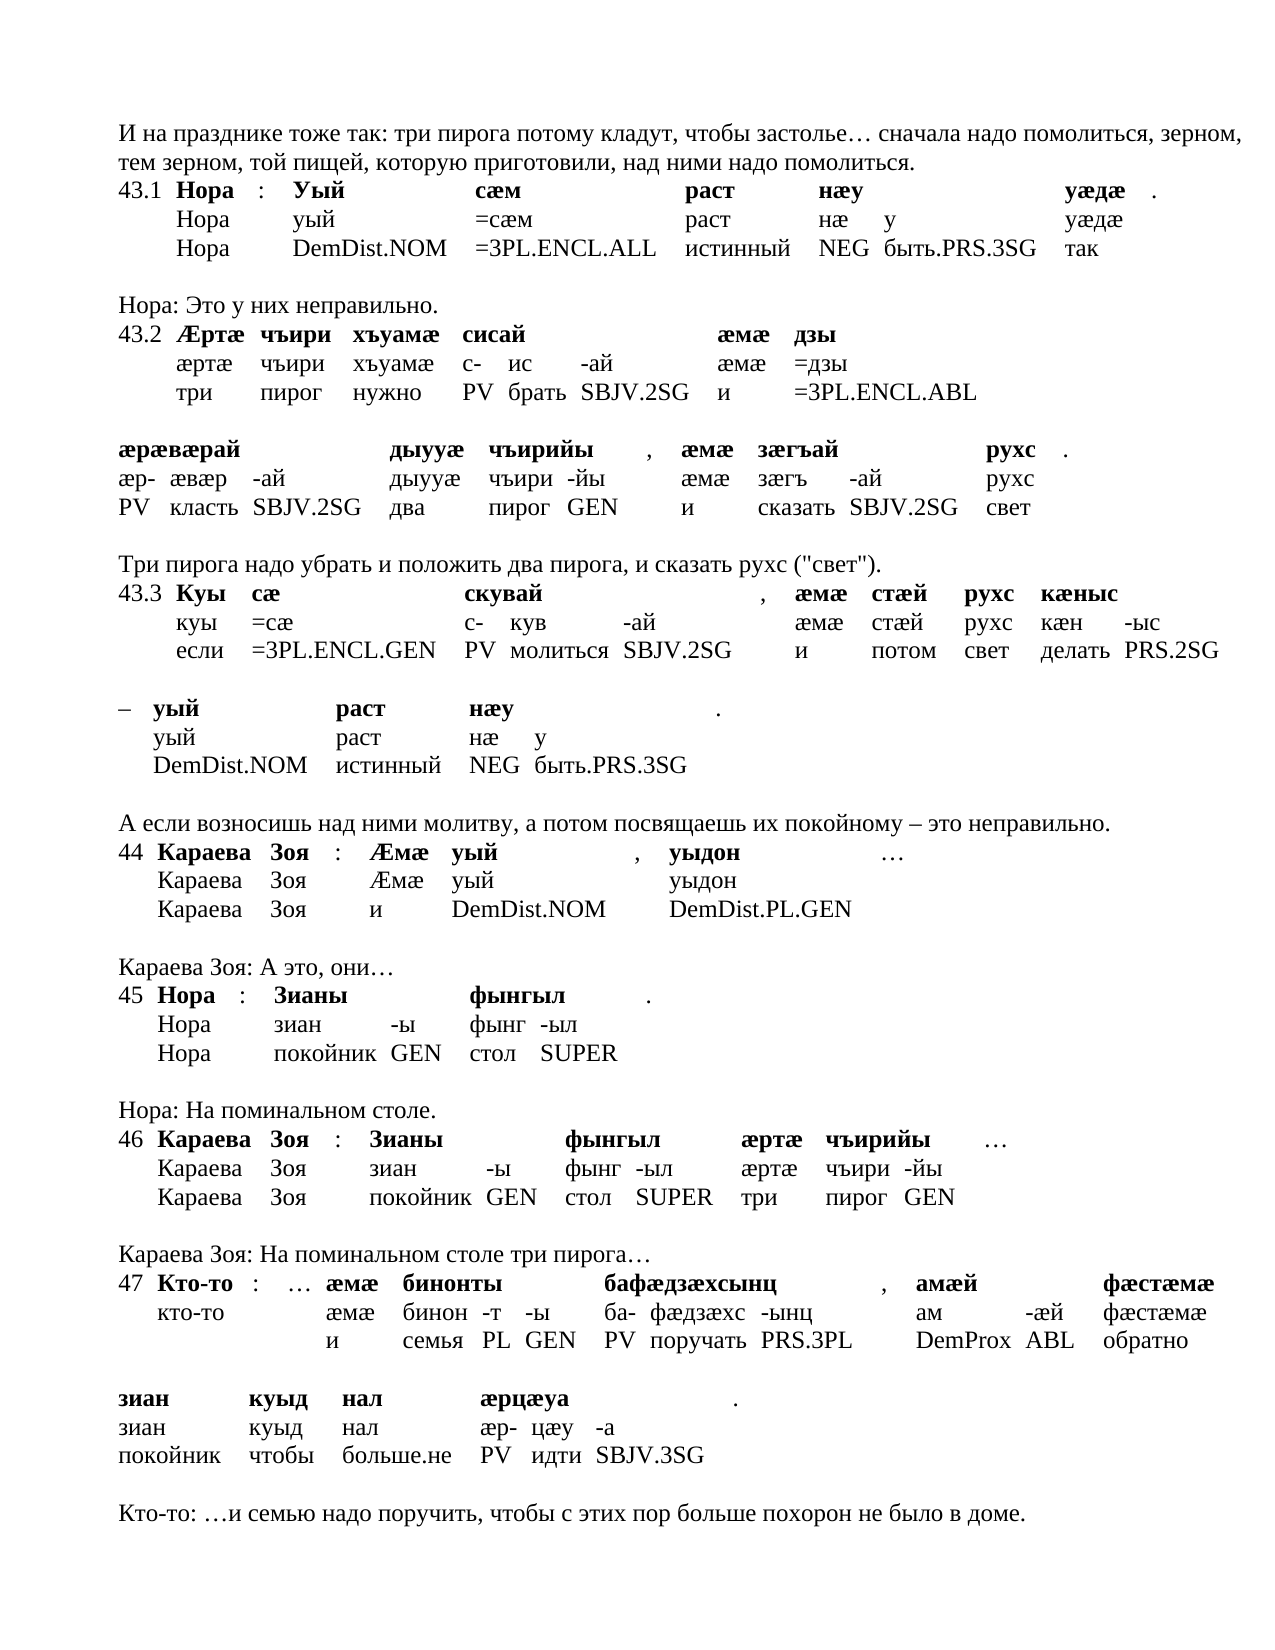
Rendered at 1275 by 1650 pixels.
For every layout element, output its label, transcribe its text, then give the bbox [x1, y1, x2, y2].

text – [118, 693, 139, 722]
text стол [565, 1182, 622, 1211]
text -ай [252, 463, 362, 492]
text Зианы [369, 1124, 551, 1153]
text Нора [157, 1009, 211, 1038]
text сказать [758, 492, 835, 521]
text фынг [565, 1153, 622, 1182]
text PL [482, 1326, 511, 1354]
text SBJV.2SG [849, 492, 958, 521]
text чъири [825, 1153, 890, 1182]
text зиан [274, 1009, 377, 1038]
text чъирийы [488, 434, 632, 463]
text нæу [818, 176, 1051, 204]
text свет [964, 636, 1013, 664]
text PV [462, 377, 494, 406]
text и [794, 636, 844, 664]
text покойник [118, 1441, 221, 1469]
text и [717, 377, 766, 406]
text æртæ [741, 1124, 812, 1153]
text раст [336, 693, 455, 722]
text -йы [904, 1153, 955, 1182]
text сисай [462, 319, 703, 348]
text скувай [464, 578, 746, 607]
text NEG [469, 751, 520, 779]
text свет [986, 492, 1034, 521]
text зæгъай [758, 434, 972, 463]
text æртæ [741, 1153, 798, 1182]
text -ыл [635, 1153, 713, 1182]
text Караева [157, 1153, 242, 1182]
text кув [510, 607, 609, 636]
text зиан [118, 1412, 221, 1441]
text Зоя [270, 894, 307, 923]
text бафæдзæхсынц [604, 1268, 867, 1297]
text æмæ [326, 1297, 375, 1326]
text DemDist.PL.GEN [669, 894, 852, 923]
text 44 [118, 837, 143, 866]
text , [760, 578, 781, 607]
text -ы [525, 1297, 576, 1326]
text æмæ [681, 463, 730, 492]
text … [287, 1268, 312, 1297]
text Уый [292, 176, 461, 204]
text И на празднике тоже так: три пирога потому кладут, чтобы застолье… сначала надо помолиться, зерном, тем зерном, той пищей, которую приготовили, над ними надо помолиться. [118, 118, 1249, 176]
text Зианы [274, 981, 456, 1009]
text Кто-то [157, 1268, 238, 1297]
text чъири [488, 463, 553, 492]
text Нора [176, 204, 230, 233]
text больше.не [342, 1441, 452, 1469]
text =3PL.ENCL.ALL [475, 233, 657, 262]
text 45 [118, 981, 143, 1009]
text Зоя [270, 1182, 307, 1211]
text =сæ [251, 607, 437, 636]
text кæныс [1041, 578, 1233, 607]
text чъирийы [825, 1124, 969, 1153]
text . [715, 693, 736, 722]
text дзы [794, 319, 991, 348]
text -йы [567, 463, 618, 492]
text нал [342, 1383, 466, 1412]
text 43.1 [118, 176, 162, 204]
text уый [153, 693, 322, 722]
text 43.2 [118, 319, 162, 348]
text и [369, 894, 424, 923]
text нæ [469, 722, 520, 751]
text рухс [986, 434, 1048, 463]
text : [239, 981, 260, 1009]
text рухс [964, 578, 1027, 607]
text амæй [916, 1268, 1089, 1297]
text Зоя [270, 837, 321, 866]
text GEN [904, 1182, 955, 1211]
text . [1062, 434, 1083, 463]
text фæстæмæ [1103, 1268, 1221, 1297]
text -æй [1025, 1297, 1075, 1326]
text Æмæ [369, 866, 424, 894]
text нæу [469, 693, 701, 722]
text : [334, 1124, 355, 1153]
text … [983, 1124, 1008, 1153]
text уый [451, 866, 606, 894]
text фынгыл [565, 1124, 727, 1153]
text и [326, 1326, 375, 1354]
text æмæ [326, 1268, 389, 1297]
text æмæ [681, 434, 744, 463]
text ABL [1025, 1326, 1075, 1354]
text фæдзæхс [650, 1297, 747, 1326]
text Караева Зоя: А это, они… [118, 952, 1249, 981]
text пирог [488, 492, 553, 521]
text зиан [118, 1383, 235, 1412]
text … [880, 837, 905, 866]
text =3PL.ENCL.ABL [794, 377, 978, 406]
text пирог [825, 1182, 890, 1211]
text Зоя [270, 1124, 321, 1153]
text три [176, 377, 233, 406]
text PRS.2SG [1124, 636, 1219, 664]
text NEG [818, 233, 870, 262]
text æртæ [176, 348, 233, 377]
text : [334, 837, 355, 866]
text быть.PRS.3SG [534, 751, 688, 779]
text Зоя [270, 1153, 307, 1182]
text Нора [157, 981, 225, 1009]
text -ы [486, 1153, 537, 1182]
text Караева [157, 1124, 256, 1153]
text : [252, 1268, 273, 1297]
text ба- [604, 1297, 636, 1326]
text Кто-то: …и семью надо поручить, чтобы с этих пор больше похорон не было в доме. [118, 1498, 1249, 1527]
text æмæ [794, 607, 844, 636]
text , [881, 1268, 902, 1297]
text так [1064, 233, 1123, 262]
text истинный [336, 751, 441, 779]
text раст [685, 176, 804, 204]
text Караева [157, 866, 242, 894]
text три [741, 1182, 798, 1211]
text æмæ [717, 348, 766, 377]
text у [534, 722, 688, 751]
text покойник [274, 1038, 377, 1067]
text нæ [818, 204, 870, 233]
text с- [464, 607, 496, 636]
text кæн [1041, 607, 1110, 636]
text чтобы [249, 1441, 314, 1469]
text : [258, 176, 279, 204]
text нужно [353, 377, 434, 406]
text с- [462, 348, 494, 377]
text зæгъ [758, 463, 835, 492]
text стол [469, 1038, 526, 1067]
text æр- [480, 1412, 517, 1441]
text чъири [260, 348, 325, 377]
text DemDist.NOM [153, 751, 308, 779]
text уыдон [669, 866, 852, 894]
text Караева Зоя: На поминальном столе три пирога… [118, 1239, 1249, 1268]
text фæстæмæ [1103, 1297, 1207, 1326]
text брать [508, 377, 567, 406]
text Нора [176, 233, 230, 262]
text Караева [157, 837, 256, 866]
text чъири [260, 319, 339, 348]
text Караева [157, 894, 242, 923]
text PRS.3PL [761, 1326, 853, 1354]
text класть [169, 492, 239, 521]
text ис [508, 348, 567, 377]
text PV [604, 1326, 636, 1354]
text уæдæ [1064, 204, 1123, 233]
text , [634, 837, 655, 866]
text у [883, 204, 1037, 233]
text -ыл [540, 1009, 618, 1038]
text SBJV.2SG [580, 377, 689, 406]
text делать [1041, 636, 1110, 664]
text , [646, 434, 667, 463]
text =сæм [475, 204, 657, 233]
text Нора: Это у них неправильно. [118, 291, 1249, 319]
text -а [595, 1412, 704, 1441]
text семья [402, 1326, 468, 1354]
text -ай [580, 348, 689, 377]
text цæу [531, 1412, 582, 1441]
text =дзы [794, 348, 978, 377]
text уый [292, 204, 447, 233]
text и [681, 492, 730, 521]
text зиан [369, 1153, 472, 1182]
text SUPER [635, 1182, 713, 1211]
text покойник [369, 1182, 472, 1211]
text бинон [402, 1297, 468, 1326]
text æвæр [169, 463, 239, 492]
text -т [482, 1297, 511, 1326]
text Æртæ [176, 319, 246, 348]
text ам [916, 1297, 1011, 1326]
text дыууæ [389, 434, 474, 463]
text поручать [650, 1326, 747, 1354]
text SBJV.2SG [623, 636, 732, 664]
text раст [685, 204, 791, 233]
text Три пирога надо убрать и положить два пирога, и сказать рухс ("свет"). [118, 549, 1249, 578]
text =3PL.ENCL.GEN [251, 636, 437, 664]
text уый [451, 837, 620, 866]
text рухс [986, 463, 1034, 492]
text уæдæ [1064, 176, 1137, 204]
text GEN [567, 492, 618, 521]
text молиться [510, 636, 609, 664]
text куы [176, 607, 224, 636]
text обратно [1103, 1326, 1207, 1354]
text бинонты [402, 1268, 590, 1297]
text фынг [469, 1009, 526, 1038]
text æр- [118, 463, 156, 492]
text пирог [260, 377, 325, 406]
text æрцæуа [480, 1383, 718, 1412]
text . [1151, 176, 1172, 204]
text сæм [475, 176, 671, 204]
text раст [336, 722, 441, 751]
text кто-то [157, 1297, 224, 1326]
text GEN [525, 1326, 576, 1354]
text быть.PRS.3SG [883, 233, 1037, 262]
text Нора [157, 1038, 211, 1067]
text куыд [249, 1412, 314, 1441]
text истинный [685, 233, 791, 262]
text куыд [249, 1383, 328, 1412]
text PV [480, 1441, 517, 1469]
text æмæ [794, 578, 858, 607]
text 47 [118, 1268, 143, 1297]
text стæй [871, 607, 937, 636]
text DemDist.NOM [451, 894, 606, 923]
text дыууæ [389, 463, 461, 492]
text -ыс [1124, 607, 1219, 636]
text идти [531, 1441, 582, 1469]
text -ай [849, 463, 958, 492]
text хъуамæ [353, 348, 434, 377]
text два [389, 492, 461, 521]
text DemProx [916, 1326, 1011, 1354]
text стæй [871, 578, 950, 607]
text потом [871, 636, 937, 664]
text фынгыл [469, 981, 632, 1009]
text сæ [251, 578, 450, 607]
text уыдон [669, 837, 866, 866]
text SUPER [540, 1038, 618, 1067]
text Зоя [270, 866, 307, 894]
text æмæ [717, 319, 780, 348]
text PV [118, 492, 156, 521]
text Караева [157, 1182, 242, 1211]
text SBJV.3SG [595, 1441, 704, 1469]
text 46 [118, 1124, 143, 1153]
text SBJV.2SG [252, 492, 362, 521]
text Нора [176, 176, 244, 204]
text DemDist.NOM [292, 233, 447, 262]
text Æмæ [369, 837, 438, 866]
text рухс [964, 607, 1013, 636]
text хъуамæ [353, 319, 448, 348]
text -ынц [761, 1297, 853, 1326]
text нал [342, 1412, 452, 1441]
text GEN [486, 1182, 537, 1211]
text если [176, 636, 224, 664]
text . [645, 981, 666, 1009]
text . [732, 1383, 753, 1412]
text -ы [390, 1009, 442, 1038]
text -ай [623, 607, 732, 636]
text GEN [390, 1038, 442, 1067]
text Нора: На поминальном столе. [118, 1096, 1249, 1124]
text А если возносишь над ними молитву, а потом посвящаешь их покойному – это неправильно. [118, 808, 1249, 837]
text Куы [176, 578, 238, 607]
text уый [153, 722, 308, 751]
text æрæвæрай [118, 434, 376, 463]
text 43.3 [118, 578, 162, 607]
text PV [464, 636, 496, 664]
